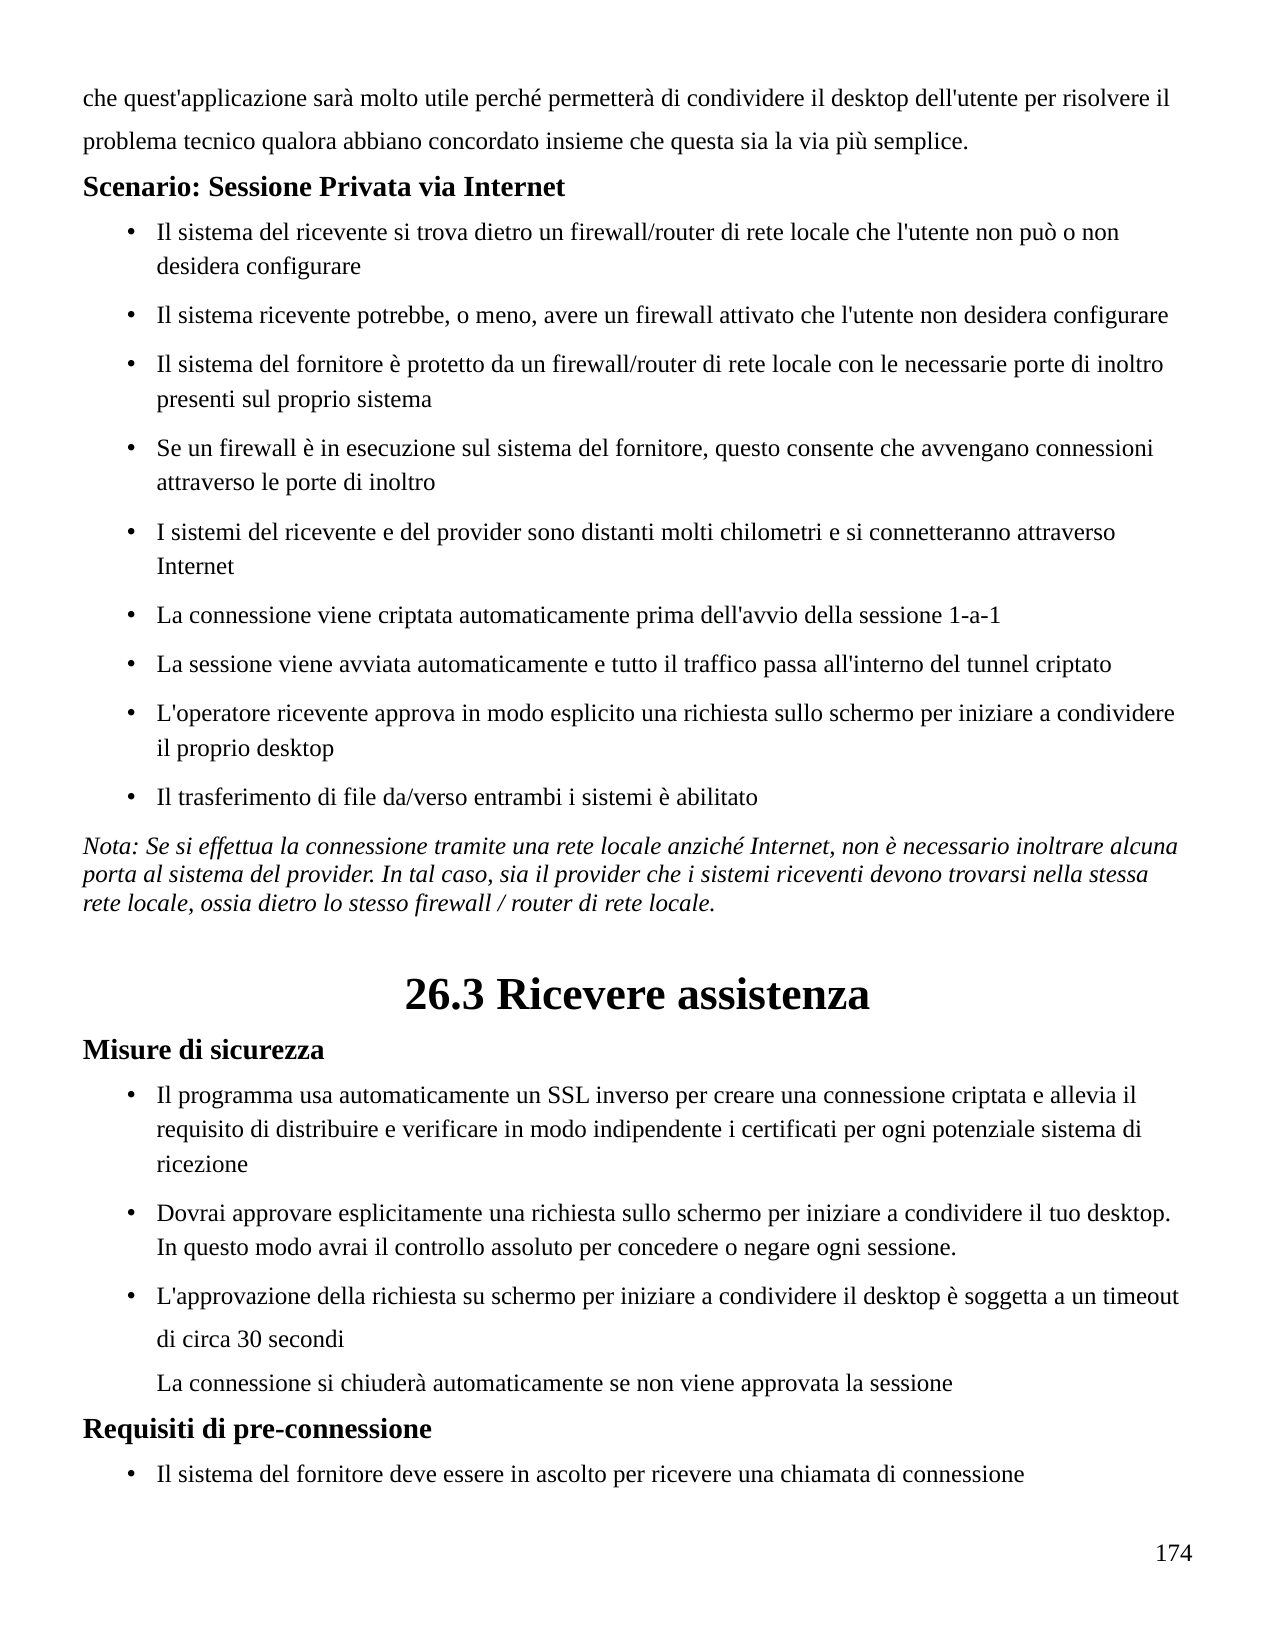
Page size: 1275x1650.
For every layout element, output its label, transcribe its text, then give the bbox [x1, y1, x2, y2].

subtitle 26.3 Ricevere assistenza [83, 967, 1192, 1019]
list Il sistema del ricevente si trova dietro un firewall/router di rete locale che l'utente non può o non desidera configurare [127, 217, 1192, 280]
list Il sistema ricevente potrebbe, o meno, avere un firewall attivato che l'utente non desidera configurare [127, 300, 1192, 329]
list L'operatore ricevente approva in modo esplicito una richiesta sullo schermo per iniziare a condividere il proprio desktop [127, 698, 1192, 761]
list Il programma usa automaticamente un SSL inverso per creare una connessione criptata e allevia il requisito di distribuire e verificare in modo indipendente i certificati per ogni potenziale sistema di ricezione [127, 1080, 1192, 1177]
list Il sistema del fornitore deve essere in ascolto per ricevere una chiamata di connessione [127, 1459, 1192, 1487]
list La connessione si chiuderà automaticamente se non viene approvata la sessione [127, 1368, 1192, 1396]
list Se un firewall è in esecuzione sul sistema del fornitore, questo consente che avvengano connessioni attraverso le porte di inoltro [127, 433, 1192, 496]
list Dovrai approvare esplicitamente una richiesta sullo schermo per iniziare a condividere il tuo desktop. In questo modo avrai il controllo assoluto per concedere o negare ogni sessione. [127, 1198, 1192, 1261]
text Nota: Se si effettua la connessione tramite una rete locale anziché Internet, non è necessario inoltrare alcuna porta al sistema del provider. In tal caso, sia il provider che i sistemi riceventi devono trovarsi nella stessa rete locale, ossia dietro lo stesso firewall / router di rete locale. [83, 831, 1192, 917]
list Il trasferimento di file da/verso entrambi i sistemi è abilitato [127, 782, 1192, 811]
text Scenario: Sessione Privata via Internet [83, 169, 1192, 202]
list L'approvazione della richiesta su schermo per iniziare a condividere il desktop è soggetta a un timeout di circa 30 secondi [127, 1281, 1192, 1353]
text che quest'applicazione sarà molto utile perché permetterà di condividere il desktop dell'utente per risolvere il problema tecnico qualora abbiano concordato insieme che questa sia la via più semplice. [83, 83, 1192, 154]
text Requisiti di pre-connessione [83, 1411, 1192, 1444]
list La sessione viene avviata automaticamente e tutto il traffico passa all'interno del tunnel criptato [127, 649, 1192, 678]
list La connessione viene criptata automaticamente prima dell'avvio della sessione 1-a-1 [127, 600, 1192, 629]
text Misure di sicurezza [83, 1032, 1192, 1065]
list Il sistema del fornitore è protetto da un firewall/router di rete locale con le necessarie porte di inoltro presenti sul proprio sistema [127, 349, 1192, 413]
list I sistemi del ricevente e del provider sono distanti molti chilometri e si connetteranno attraverso Internet [127, 517, 1192, 580]
